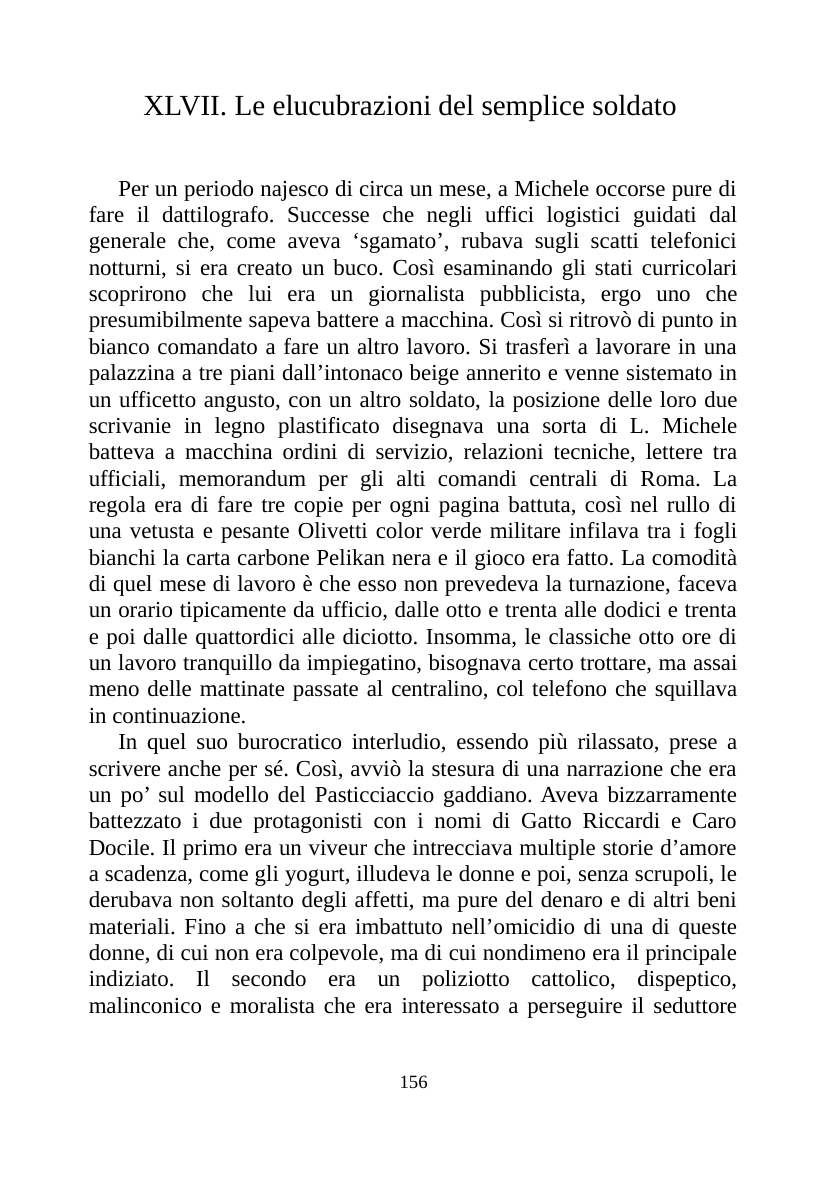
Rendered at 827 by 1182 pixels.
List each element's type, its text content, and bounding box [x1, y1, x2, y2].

text Per un periodo najesco di circa un mese, a Michele occorse pure di fare il dattilografo. Successe che negli uffici logistici guidati dal generale che, come aveva ‘sgamato’, rubava sugli scatti telefonici notturni, si era creato un buco. Così esaminando gli stati curricolari scoprirono che lui era un giornalista pubblicista, ergo uno che presumibilmente sapeva battere a macchina. Così si ritrovò di punto in bianco comandato a fare un altro lavoro. Si trasferì a lavorare in una palazzina a tre piani dall’intonaco beige annerito e venne sistemato in un ufficetto angusto, con un altro soldato, la posizione delle loro due scrivanie in legno plastificato disegnava una sorta di L. Michele batteva a macchina ordini di servizio, relazioni tecniche, lettere tra ufficiali, memorandum per gli alti comandi centrali di Roma. La regola era di fare tre copie per ogni pagina battuta, così nel rullo di una vetusta e pesante Olivetti color verde militare infilava tra i fogli bianchi la carta carbone Pelikan nera e il gioco era fatto. La comodità di quel mese di lavoro è che esso non prevedeva la turnazione, faceva un orario tipicamente da ufficio, dalle otto e trenta alle dodici e trenta e poi dalle quattordici alle diciotto. Insomma, le classiche otto ore di un lavoro tranquillo da impiegatino, bisognava certo trottare, ma assai meno delle mattinate passate al centralino, col telefono che squillava in continuazione. [88, 175, 738, 728]
subtitle XLVII. Le elucubrazioni del semplice soldato [88, 88, 738, 122]
text In quel suo burocratico interludio, essendo più rilassato, prese a scrivere anche per sé. Così, avviò la stesura di una narrazione che era un po’ sul modello del Pasticciaccio gaddiano. Aveva bizzarramente battezzato i due protagonisti con i nomi di Gatto Riccardi e Caro Docile. Il primo era un viveur che intrecciava multiple storie d’amore a scadenza, come gli yogurt, illudeva le donne e poi, senza scrupoli, le derubava non soltanto degli affetti, ma pure del denaro e di altri beni materiali. Fino a che si era imbattuto nell’omicidio di una di queste donne, di cui non era colpevole, ma di cui nondimeno era il principale indiziato. Il secondo era un poliziotto cattolico, dispeptico, malinconico e moralista che era interessato a perseguire il seduttore [88, 728, 738, 1018]
